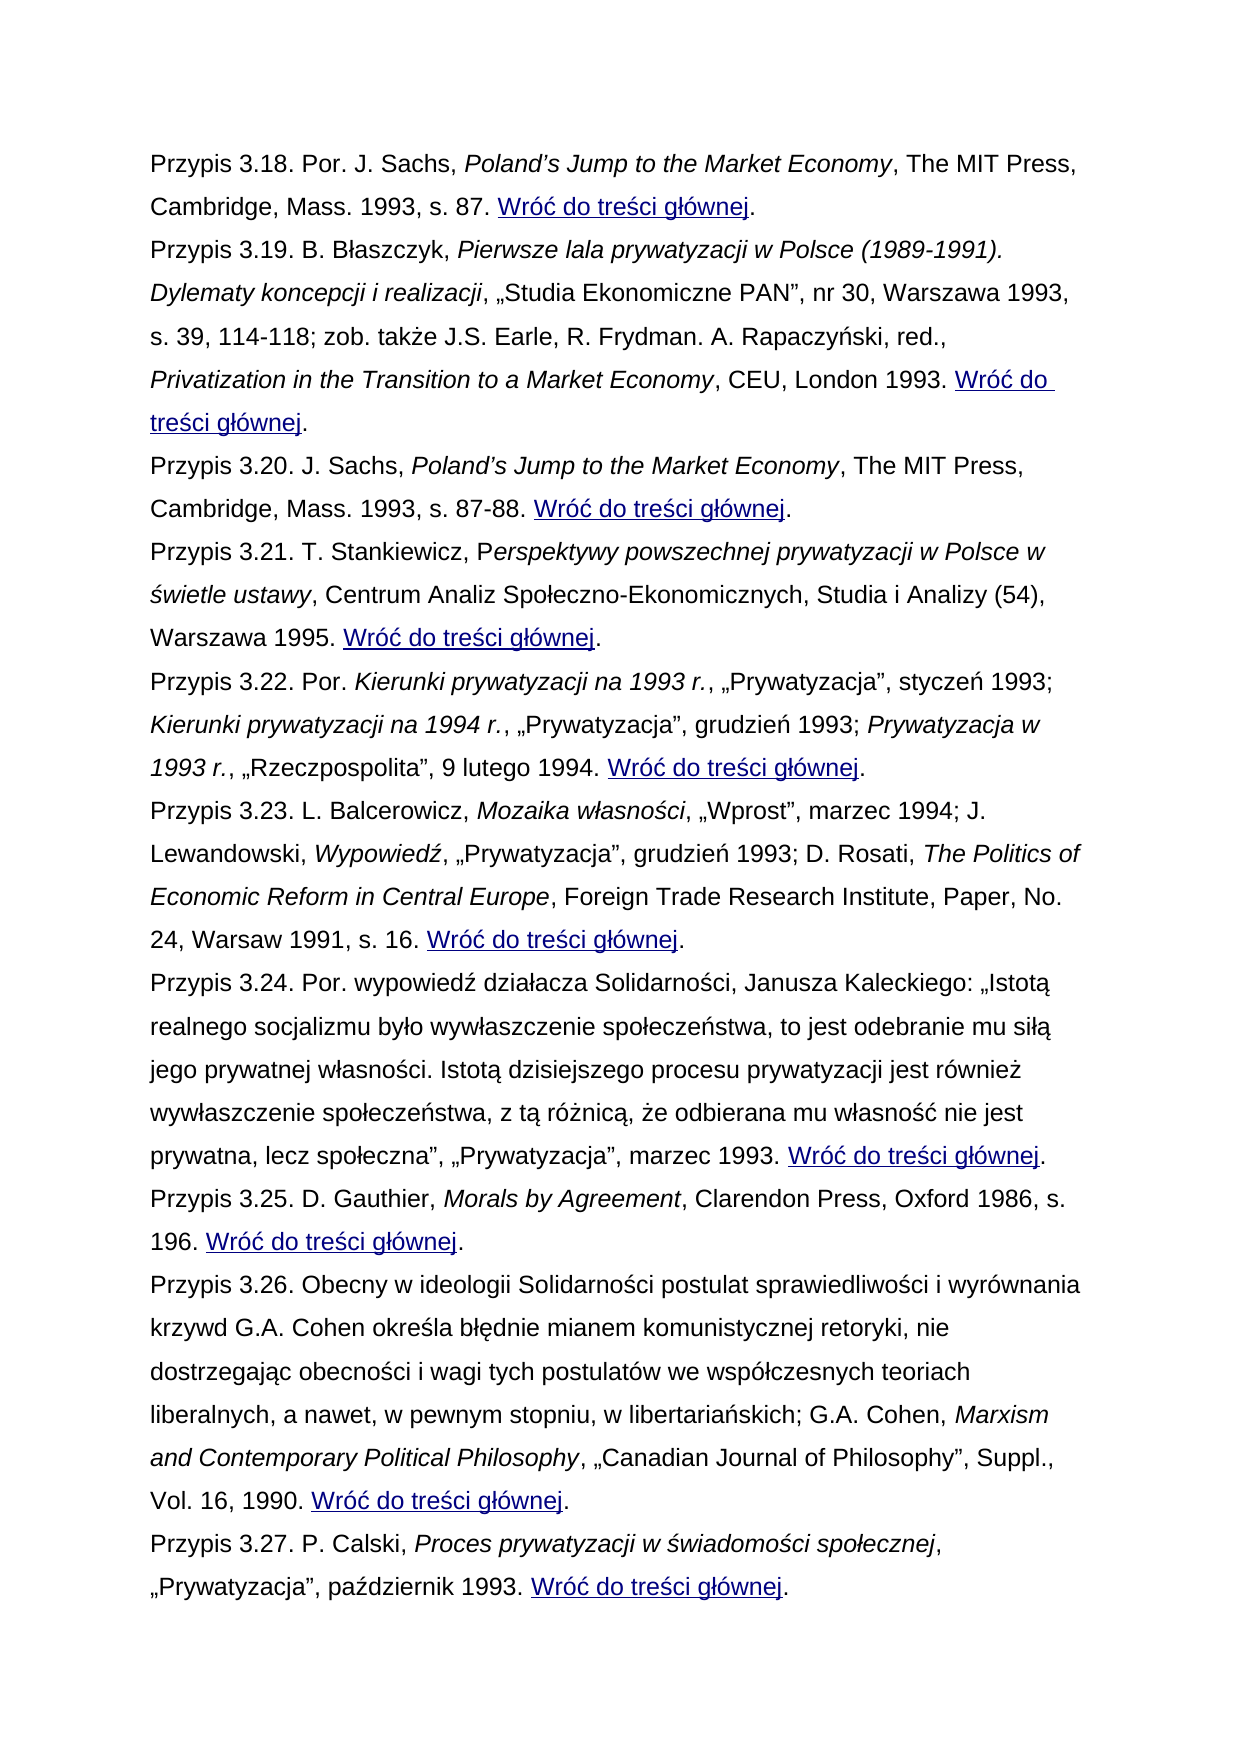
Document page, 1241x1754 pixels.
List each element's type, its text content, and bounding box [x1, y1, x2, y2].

text Przypis 3.24. Por. wypowiedź działacza Solidarności, Janusza Kaleckiego: „Istotą realnego socjalizmu było wywłaszczenie społeczeństwa, to jest odebranie mu siłą jego prywatnej własności. Istotą dzisiejszego procesu prywatyzacji jest również wywłaszczenie społeczeństwa, z tą różnicą, że odbierana mu własność nie jest prywatna, lecz społeczna”, „Prywatyzacja”, marzec 1993. Wróć do treści głównej. [150, 968, 1091, 1169]
text Przypis 3.22. Por. Kierunki prywatyzacji na 1993 r., „Prywatyzacja”, styczeń 1993; Kierunki prywatyzacji na 1994 r., „Prywatyzacja”, grudzień 1993; Prywatyzacja w 1993 r., „Rzeczpospolita”, 9 lutego 1994. Wróć do treści głównej. [150, 666, 1091, 781]
text Przypis 3.19. B. Błaszczyk, Pierwsze lala prywatyzacji w Polsce (1989-1991). Dylematy koncepcji i realizacji, „Studia Ekonomiczne PAN”, nr 30, Warszawa 1993, s. 39, 114-118; zob. także J.S. Earle, R. Frydman. A. Rapaczyński, red., Privatization in the Transition to a Market Economy, CEU, London 1993. Wróć do treści głównej. [150, 235, 1091, 436]
text Przypis 3.18. Por. J. Sachs, Poland’s Jump to the Market Economy, The MIT Press, Cambridge, Mass. 1993, s. 87. Wróć do treści głównej. [150, 149, 1091, 221]
text Przypis 3.23. L. Balcerowicz, Mozaika własności, „Wprost”, marzec 1994; J. Lewandowski, Wypowiedź, „Prywatyzacja”, grudzień 1993; D. Rosati, The Politics of Economic Reform in Central Europe, Foreign Trade Research Institute, Paper, No. 24, Warsaw 1991, s. 16. Wróć do treści głównej. [150, 796, 1091, 954]
text Przypis 3.20. J. Sachs, Poland’s Jump to the Market Economy, The MIT Press, Cambridge, Mass. 1993, s. 87-88. Wróć do treści głównej. [150, 451, 1091, 523]
text Przypis 3.21. T. Stankiewicz, Perspektywy powszechnej prywatyzacji w Polsce w świetle ustawy, Centrum Analiz Społeczno-Ekonomicznych, Studia i Analizy (54), Warszawa 1995. Wróć do treści głównej. [150, 537, 1091, 652]
text Przypis 3.26. Obecny w ideologii Solidarności postulat sprawiedliwości i wyrównania krzywd G.A. Cohen określa błędnie mianem komunistycznej retoryki, nie dostrzegając obecności i wagi tych postulatów we współczesnych teoriach liberalnych, a nawet, w pewnym stopniu, w libertariańskich; G.A. Cohen, Marxism and Contemporary Political Philosophy, „Canadian Journal of Philosophy”, Suppl., Vol. 16, 1990. Wróć do treści głównej. [150, 1270, 1091, 1514]
text Przypis 3.27. P. Calski, Proces prywatyzacji w świadomości społecznej, „Prywatyzacja”, październik 1993. Wróć do treści głównej. [150, 1529, 1091, 1601]
text Przypis 3.25. D. Gauthier, Morals by Agreement, Clarendon Press, Oxford 1986, s. 196. Wróć do treści głównej. [150, 1184, 1091, 1256]
